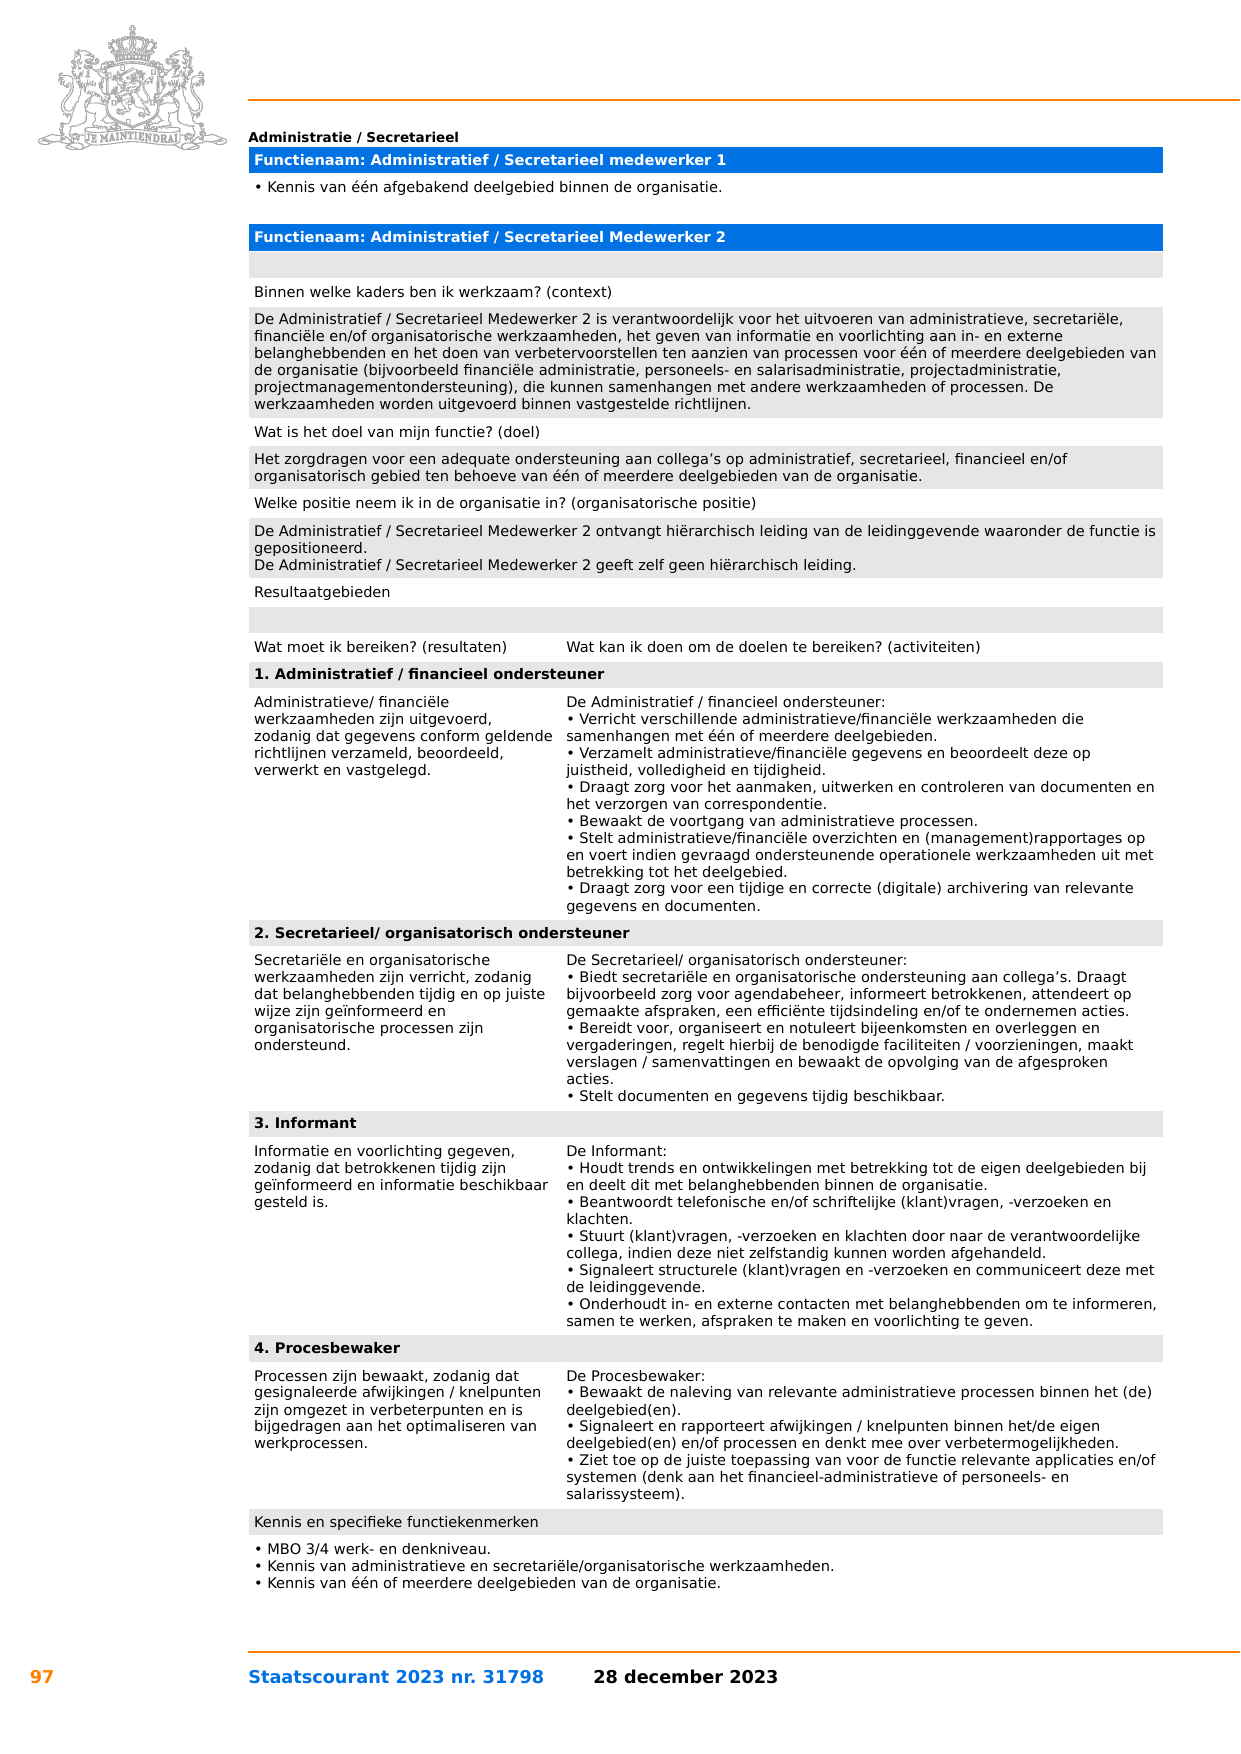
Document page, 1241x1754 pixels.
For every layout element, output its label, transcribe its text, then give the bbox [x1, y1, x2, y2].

table_cell Wat moet ik bereiken? (resultaten) [249, 634, 559, 661]
table_cell Welke positie neem ik in de organisatie in? (organisatorische positie) [249, 491, 1163, 517]
table_cell Administratieve/ financiële werkzaamheden zijn uitgevoerd, zodanig dat gegevens conform geldende richtlijnen verzameld, beoordeeld, verwerkt en vastgelegd. [249, 689, 559, 919]
table_cell 2. Secretarieel/ organisatorisch ondersteuner [249, 920, 1163, 946]
table_cell De Procesbewaker: • Bewaakt de naleving van relevante administratieve processen binnen het (de) deelgebied(en). • Signaleert en rapporteert afwijkingen / knelpunten binnen het/de eigen deelgebied(en) en/of processen en denkt mee over verbetermogelijkheden. • Ziet toe op de juiste toepassing van voor de functie relevante applicaties en/of systemen (denk aan het financieel-administratieve of personeels- en salarissysteem). [561, 1363, 1163, 1508]
table_cell 4. Procesbewaker [249, 1335, 1163, 1362]
table_cell De Informant: • Houdt trends en ontwikkelingen met betrekking tot de eigen deelgebieden bij en deelt dit met belanghebbenden binnen de organisatie. • Beantwoordt telefonische en/of schriftelijke (klant)vragen, -verzoeken en klachten. • Stuurt (klant)vragen, -verzoeken en klachten door naar de verantwoordelijke collega, indien deze niet zelfstandig kunnen worden afgehandeld. • Signaleert structurele (klant)vragen en -verzoeken en communiceert deze met de leidinggevende. • Onderhoudt in- en externe contacten met belanghebbenden om te informeren, samen te werken, afspraken te maken en voorlichting te geven. [561, 1138, 1163, 1334]
table_cell De Administratief / Secretarieel Medewerker 2 ontvangt hiërarchisch leiding van de leidinggevende waaronder de functie is gepositioneerd. De Administratief / Secretarieel Medewerker 2 geeft zelf geen hiërarchisch leiding. [249, 518, 1163, 578]
table_cell [249, 252, 1163, 278]
table_cell Processen zijn bewaakt, zodanig dat gesignaleerde afwijkingen / knelpunten zijn omgezet in verbeterpunten en is bijgedragen aan het optimaliseren van werkprocessen. [249, 1363, 559, 1508]
table_cell • Kennis van één afgebakend deelgebied binnen de organisatie. [249, 174, 1163, 200]
table_header Administratie / Secretarieel [248, 130, 1163, 146]
table_cell Het zorgdragen voor een adequate ondersteuning aan collega’s op administratief, secretarieel, financieel en/of organisatorisch gebied ten behoeve van één of meerdere deelgebieden van de organisatie. [249, 446, 1163, 489]
table_cell Wat is het doel van mijn functie? (doel) [249, 419, 1163, 445]
table_header Functienaam: Administratief / Secretarieel Medewerker 2 [249, 224, 1163, 251]
table_cell [249, 607, 1163, 633]
table_cell Wat kan ik doen om de doelen te bereiken? (activiteiten) [561, 634, 1163, 661]
table_cell Secretariële en organisatorische werkzaamheden zijn verricht, zodanig dat belanghebbenden tijdig en op juiste wijze zijn geïnformeerd en organisatorische processen zijn ondersteund. [249, 948, 559, 1110]
table_cell Functienaam: Administratief / Secretarieel medewerker 1 [249, 147, 1163, 173]
table_cell Informatie en voorlichting gegeven, zodanig dat betrokkenen tijdig zijn geïnformeerd en informatie beschikbaar gesteld is. [249, 1138, 559, 1334]
table_cell 1. Administratief / financieel ondersteuner [249, 662, 1163, 688]
table_cell Kennis en specifieke functiekenmerken [249, 1509, 1163, 1535]
picture [38, 25, 227, 150]
table_cell Resultaatgebieden [249, 579, 1163, 606]
table_cell Binnen welke kaders ben ik werkzaam? (context) [249, 279, 1163, 306]
table_cell De Secretarieel/ organisatorisch ondersteuner: • Biedt secretariële en organisatorische ondersteuning aan collega’s. Draagt bijvoorbeeld zorg voor agendabeheer, informeert betrokkenen, attendeert op gemaakte afspraken, een efficiënte tijdsindeling en/of te ondernemen acties. • Bereidt voor, organiseert en notuleert bijeenkomsten en overleggen en vergaderingen, regelt hierbij de benodigde faciliteiten / voorzieningen, maakt verslagen / samenvattingen en bewaakt de opvolging van de afgesproken acties. • Stelt documenten en gegevens tijdig beschikbaar. [561, 948, 1163, 1110]
table_cell De Administratief / financieel ondersteuner: • Verricht verschillende administratieve/financiële werkzaamheden die samenhangen met één of meerdere deelgebieden. • Verzamelt administratieve/financiële gegevens en beoordeelt deze op juistheid, volledigheid en tijdigheid. • Draagt zorg voor het aanmaken, uitwerken en controleren van documenten en het verzorgen van correspondentie. • Bewaakt de voortgang van administratieve processen. • Stelt administratieve/financiële overzichten en (management)rapportages op en voert indien gevraagd ondersteunende operationele werkzaamheden uit met betrekking tot het deelgebied. • Draagt zorg voor een tijdige en correcte (digitale) archivering van relevante gegevens en documenten. [561, 689, 1163, 919]
table_cell 3. Informant [249, 1111, 1163, 1137]
table_cell De Administratief / Secretarieel Medewerker 2 is verantwoordelijk voor het uitvoeren van administratieve, secretariële, financiële en/of organisatorische werkzaamheden, het geven van informatie en voorlichting aan in- en externe belanghebbenden en het doen van verbetervoorstellen ten aanzien van processen voor één of meerdere deelgebieden van de organisatie (bijvoorbeeld financiële administratie, personeels- en salarisadministratie, projectadministratie, projectmanagementondersteuning), die kunnen samenhangen met andere werkzaamheden of processen. De werkzaamheden worden uitgevoerd binnen vastgestelde richtlijnen. [249, 307, 1163, 418]
table_cell • MBO 3/4 werk- en denkniveau. • Kennis van administratieve en secretariële/organisatorische werkzaamheden. • Kennis van één of meerdere deelgebieden van de organisatie. [249, 1536, 1163, 1597]
